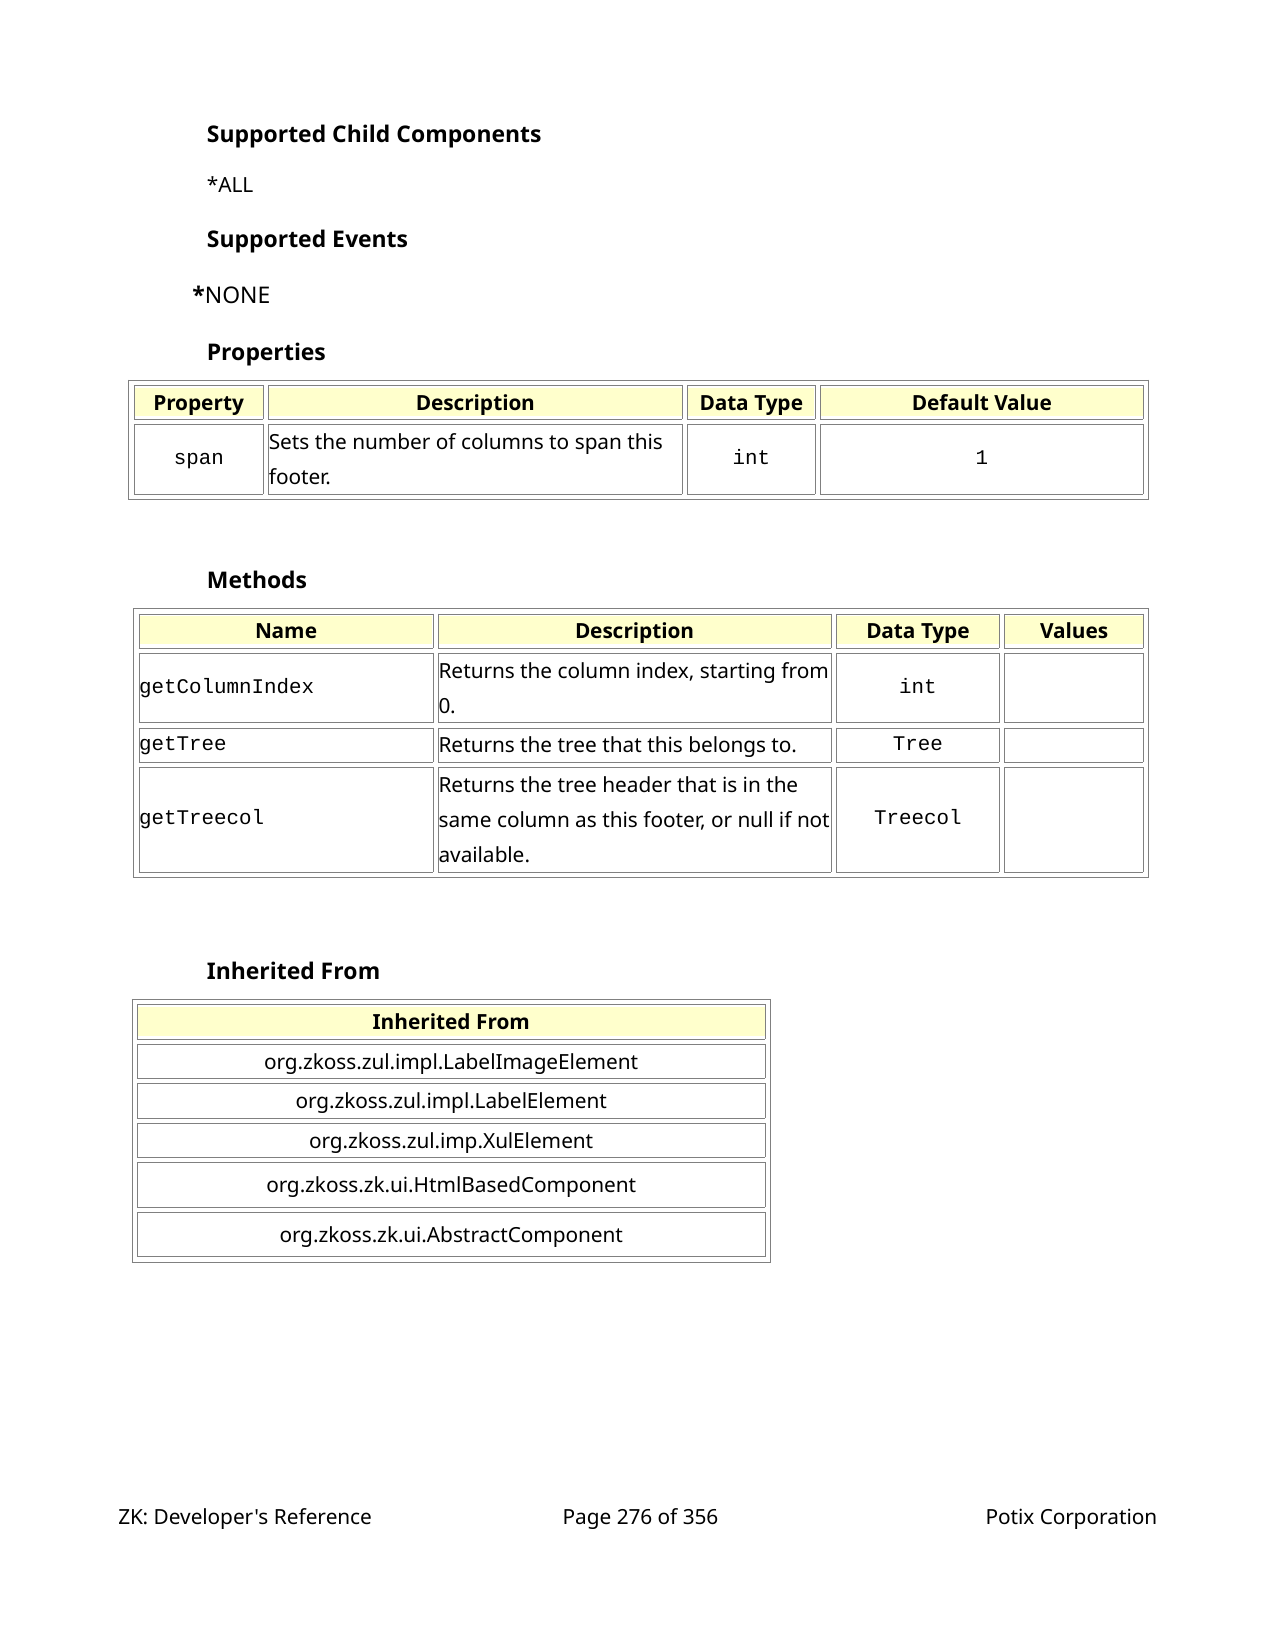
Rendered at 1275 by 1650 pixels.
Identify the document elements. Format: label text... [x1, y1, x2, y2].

table_cell org.zkoss.zul.impl.LabelElement [134, 1078, 768, 1117]
table_header Data Type [834, 609, 1002, 647]
table_cell Returns the tree header that is in the same column as this footer, or null if not available. [435, 762, 833, 872]
table_header Data Type [685, 381, 817, 419]
table_cell span [131, 419, 266, 494]
table_cell 1 [818, 419, 1146, 494]
table_cell org.zkoss.zk.ui.AbstractComponent [134, 1207, 768, 1256]
subtitle Supported Child Components [207, 118, 1157, 149]
subtitle Supported Events [207, 223, 1157, 254]
table_header Description [435, 609, 833, 647]
table_cell getTreecol [136, 762, 435, 872]
table_header Name [136, 609, 435, 647]
table_cell org.zkoss.zul.imp.XulElement [134, 1118, 768, 1157]
table_cell org.zkoss.zul.impl.LabelImageElement [134, 1039, 768, 1078]
table_cell [1005, 654, 1143, 722]
table_cell Sets the number of columns to span this footer. [266, 419, 685, 494]
table_cell int [834, 648, 1002, 722]
subtitle Methods [207, 564, 1157, 596]
table_cell Tree [834, 722, 1002, 762]
subtitle Inherited From [207, 955, 1157, 986]
table_cell getColumnIndex [136, 648, 435, 722]
table_header Description [266, 381, 685, 419]
table_header Property [131, 381, 266, 419]
table_header Inherited From [134, 1000, 768, 1038]
table_cell [1002, 762, 1146, 872]
table_cell Returns the column index, starting from 0. [435, 648, 833, 722]
table_cell [1005, 768, 1143, 872]
table_cell Returns the tree that this belongs to. [435, 722, 833, 762]
table_cell Treecol [834, 762, 1002, 872]
subtitle Properties [207, 336, 1157, 367]
table_header Values [1002, 609, 1146, 647]
table_cell [1002, 648, 1146, 722]
table_header Default Value [818, 381, 1146, 419]
table_cell [1005, 729, 1143, 762]
table_cell int [685, 419, 817, 494]
text *ALL [207, 170, 1157, 198]
table_cell getTree [136, 722, 435, 762]
table_cell [1002, 722, 1146, 762]
text *NONE [118, 279, 1157, 311]
table_cell org.zkoss.zk.ui.HtmlBasedComponent [134, 1157, 768, 1207]
